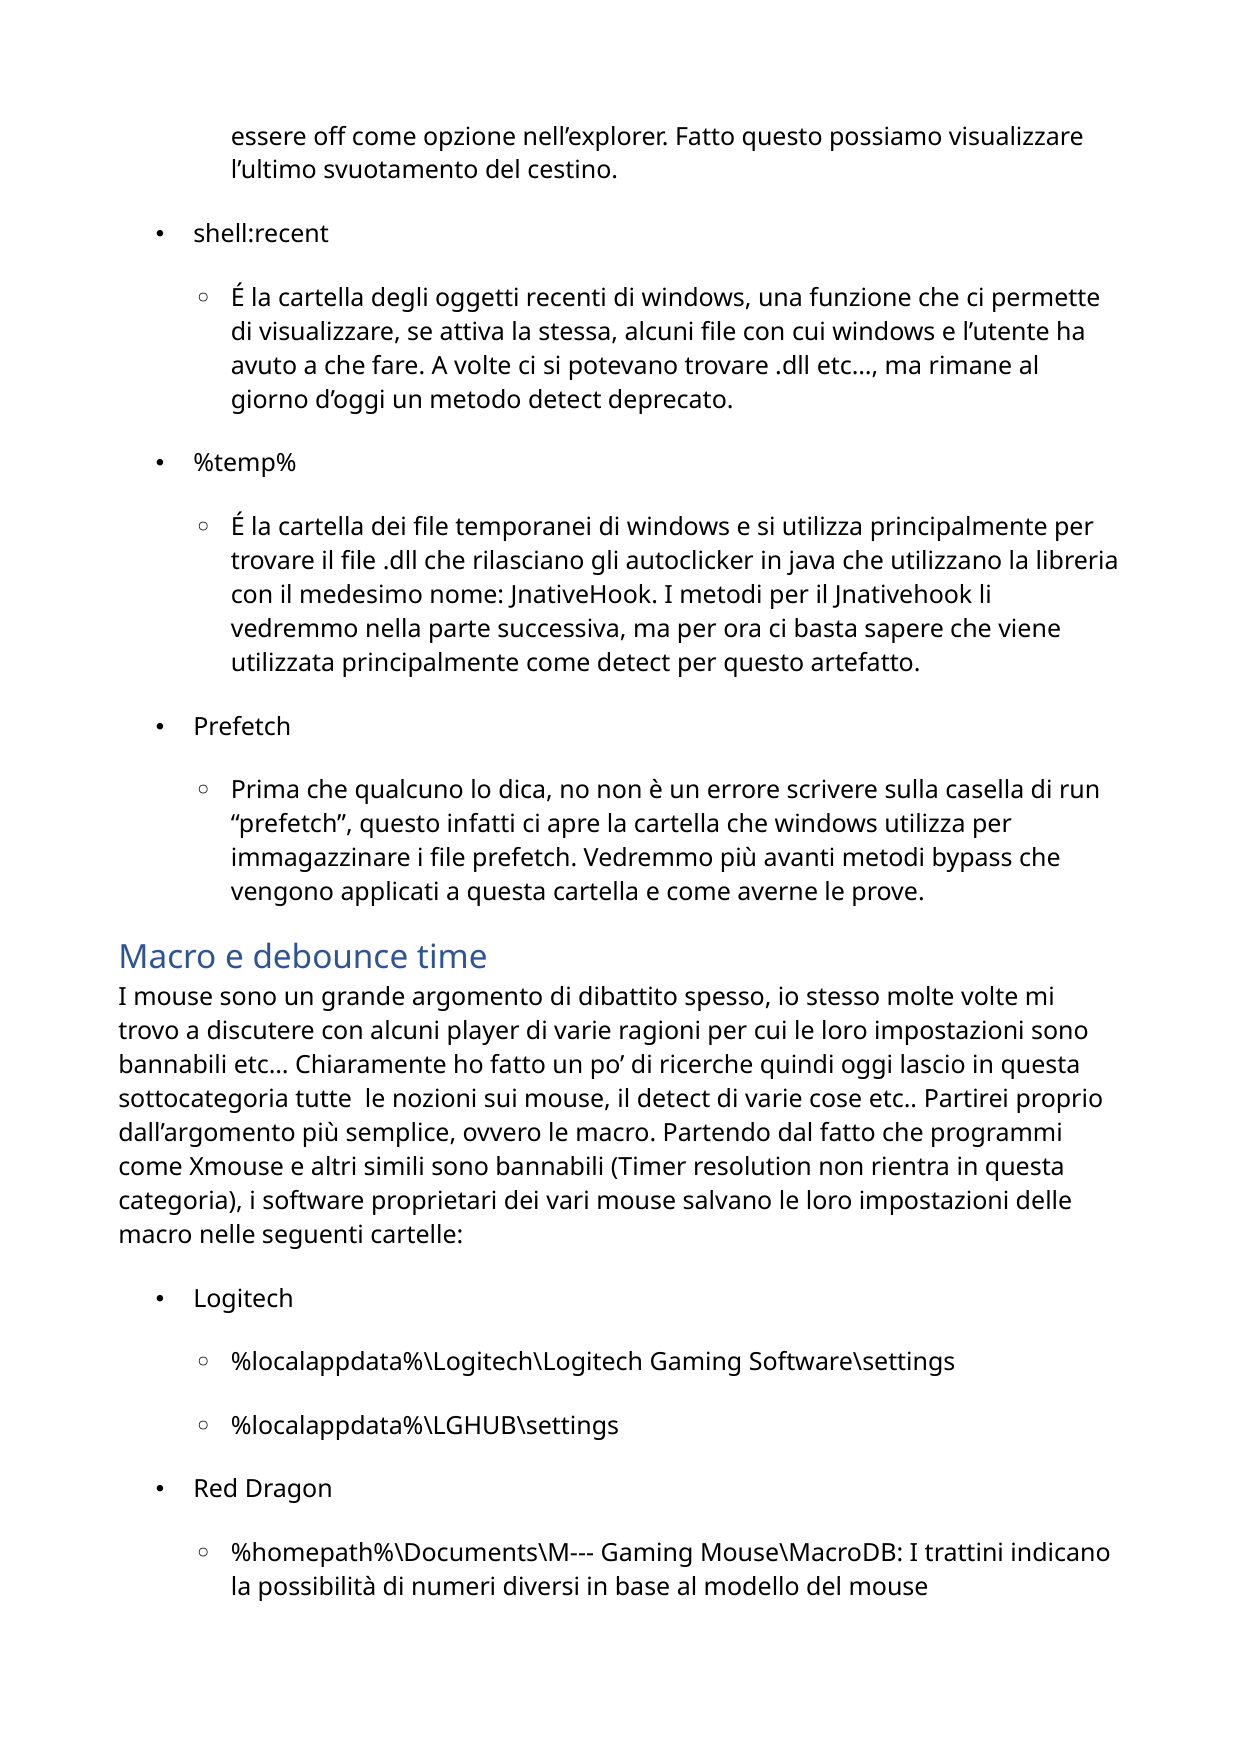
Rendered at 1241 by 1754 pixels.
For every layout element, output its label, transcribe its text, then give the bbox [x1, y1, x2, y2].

subtitle Macro e debounce time [118, 933, 1122, 978]
list shell:recent [156, 216, 1122, 250]
list essere off come opzione nell’explorer. Fatto questo possiamo visualizzare l’ultimo svuotamento del cestino. [193, 118, 1122, 186]
list Prefetch [156, 708, 1122, 742]
list %homepath%\Documents\M--- Gaming Mouse\MacroDB: I trattini indicano la possibilità di numeri diversi in base al modello del mouse [193, 1535, 1122, 1603]
list Red Dragon [156, 1471, 1122, 1505]
list É la cartella dei file temporanei di windows e si utilizza principalmente per trovare il file .dll che rilasciano gli autoclicker in java che utilizzano la libreria con il medesimo nome: JnativeHook. I metodi per il Jnativehook li vedremmo nella parte successiva, ma per ora ci basta sapere che viene utilizzata principalmente come detect per questo artefatto. [193, 508, 1122, 679]
list %localappdata%\Logitech\Logitech Gaming Software\settings [193, 1344, 1122, 1378]
list É la cartella degli oggetti recenti di windows, una funzione che ci permette di visualizzare, se attiva la stessa, alcuni file con cui windows e l’utente ha avuto a che fare. A volte ci si potevano trovare .dll etc…, ma rimane al giorno d’oggi un metodo detect deprecato. [193, 279, 1122, 416]
list %temp% [156, 445, 1122, 479]
text I mouse sono un grande argomento di dibattito spesso, io stesso molte volte mi trovo a discutere con alcuni player di varie ragioni per cui le loro impostazioni sono bannabili etc… Chiaramente ho fatto un po’ di ricerche quindi oggi lascio in questa sottocategoria tutte le nozioni sui mouse, il detect di varie cose etc.. Partirei proprio dall’argomento più semplice, ovvero le macro. Partendo dal fatto che programmi come Xmouse e altri simili sono bannabili (Timer resolution non rientra in questa categoria), i software proprietari dei vari mouse salvano le loro impostazioni delle macro nelle seguenti cartelle: [118, 978, 1122, 1251]
list %localappdata%\LGHUB\settings [193, 1408, 1122, 1442]
list Prima che qualcuno lo dica, no non è un errore scrivere sulla casella di run “prefetch”, questo infatti ci apre la cartella che windows utilizza per immagazzinare i file prefetch. Vedremmo più avanti metodi bypass che vengono applicati a questa cartella e come averne le prove. [193, 772, 1122, 908]
list Logitech [156, 1281, 1122, 1314]
